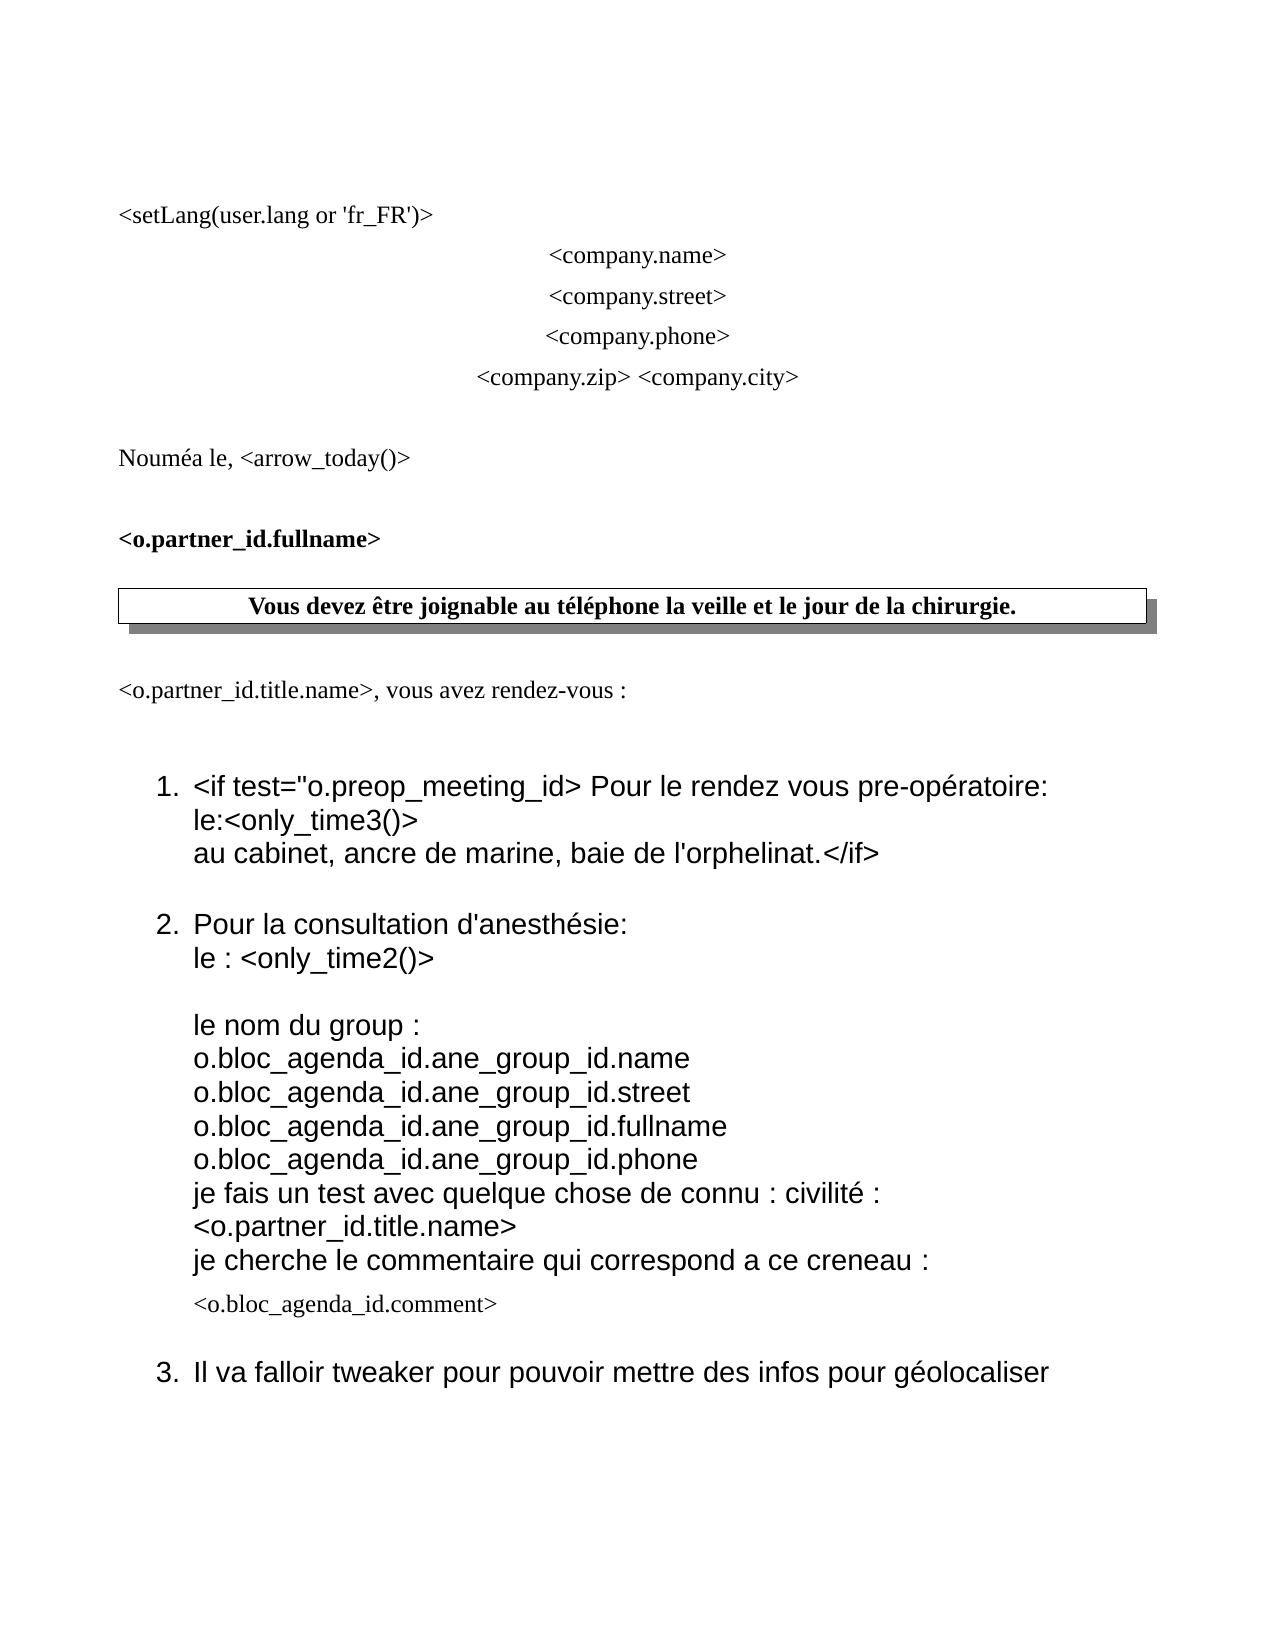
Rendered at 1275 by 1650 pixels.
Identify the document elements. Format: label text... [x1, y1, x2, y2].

text Nouméa le, <arrow_today()> [118, 443, 1157, 472]
list <o.bloc_agenda_id.comment> [156, 1289, 1157, 1317]
text <o.partner_id.title.name>, vous avez rendez-vous : [118, 675, 1157, 704]
subtitle <if test="o.preop_meeting_id> Pour le rendez vous pre-opératoire: le:<only_time3()> au cabinet, ancre de marine, baie de l'orphelinat.</if> [156, 769, 1157, 870]
text <o.partner_id.fullname> [118, 524, 1157, 553]
subtitle Il va falloir tweaker pour pouvoir mettre des infos pour géolocaliser [156, 1355, 1157, 1388]
subtitle Pour la consultation d'anesthésie: le : <only_time2()> le nom du group : o.bloc_agenda_id.ane_group_id.name o.bloc_agenda_id.ane_group_id.street o.bloc_agenda_id.ane_group_id.fullname o.bloc_agenda_id.ane_group_id.phone je fais un test avec quelque chose de connu : civilité : <o.partner_id.title.name> je cherche le commentaire qui correspond a ce creneau : [156, 907, 1157, 1276]
text Vous devez être joignable au téléphone la veille et le jour de la chirurgie. [119, 589, 1146, 623]
text <company.zip> <company.city> [118, 362, 1157, 391]
text <setLang(user.lang or 'fr_FR')> [118, 200, 1157, 229]
text <company.phone> [118, 321, 1157, 350]
text <company.street> [118, 281, 1157, 310]
text <company.name> [118, 240, 1157, 269]
